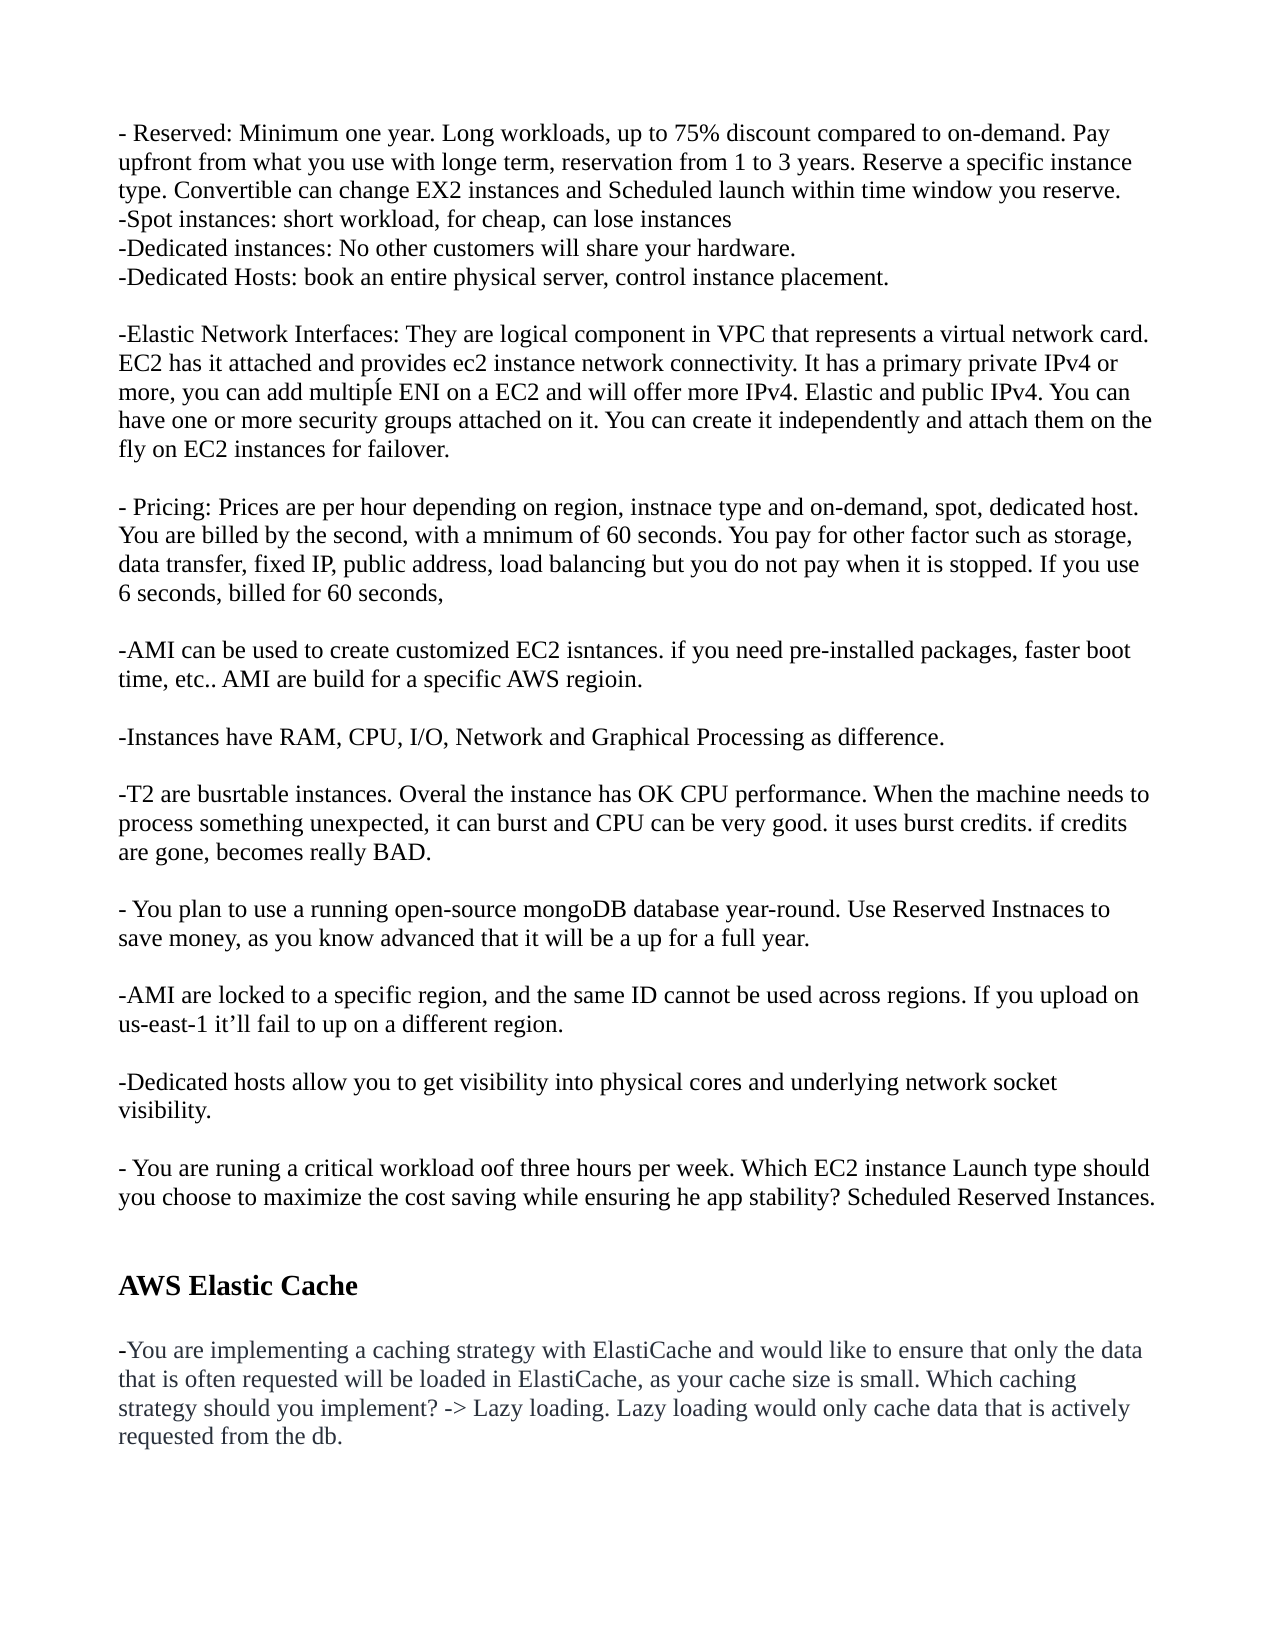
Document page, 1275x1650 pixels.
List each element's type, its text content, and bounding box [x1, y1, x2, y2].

text -Dedicated instances: No other customers will share your hardware. [118, 233, 1157, 262]
text AWS Elastic Cache [118, 1268, 1157, 1302]
text -You are implementing a caching strategy with ElastiCache and would like to ensure that only the data that is often requested will be loaded in ElastiCache, as your cache size is small. Which caching strategy should you implement? -> Lazy loading. Lazy loading would only cache data that is actively requested from the db. [118, 1335, 1157, 1450]
text -Dedicated Hosts: book an entire physical server, control instance placement. [118, 262, 1157, 291]
text - You are runing a critical workload oof three hours per week. Which EC2 instance Launch type should you choose to maximize the cost saving while ensuring he app stability? Scheduled Reserved Instances. [118, 1153, 1157, 1211]
text -Elastic Network Interfaces: They are logical component in VPC that represents a virtual network card. EC2 has it attached and provides ec2 instance network connectivity. It has a primary private IPv4 or more, you can add multipĺe ENI on a EC2 and will offer more IPv4. Elastic and public IPv4. You can have one or more security groups attached on it. You can create it independently and attach them on the fly on EC2 instances for failover. [118, 319, 1157, 463]
text -AMI can be used to create customized EC2 isntances. if you need pre-installed packages, faster boot time, etc.. AMI are build for a specific AWS regioin. [118, 636, 1157, 693]
text - Pricing: Prices are per hour depending on region, instnace type and on-demand, spot, dedicated host. You are billed by the second, with a mnimum of 60 seconds. You pay for other factor such as storage, data transfer, fixed IP, public address, load balancing but you do not pay when it is stopped. If you use 6 seconds, billed for 60 seconds, [118, 492, 1157, 607]
text -T2 are busrtable instances. Overal the instance has OK CPU performance. When the machine needs to process something unexpected, it can burst and CPU can be very good. it uses burst credits. if credits are gone, becomes really BAD. [118, 779, 1157, 866]
text - You plan to use a running open-source mongoDB database year-round. Use Reserved Instnaces to save money, as you know advanced that it will be a up for a full year. [118, 894, 1157, 952]
text -AMI are locked to a specific region, and the same ID cannot be used across regions. If you upload on us-east-1 it’ll fail to up on a different region. [118, 981, 1157, 1038]
text - Reserved: Minimum one year. Long workloads, up to 75% discount compared to on-demand. Pay upfront from what you use with longe term, reservation from 1 to 3 years. Reserve a specific instance type. Convertible can change EX2 instances and Scheduled launch within time window you reserve. [118, 118, 1157, 204]
text -Instances have RAM, CPU, I/O, Network and Graphical Processing as difference. [118, 722, 1157, 751]
text -Spot instances: short workload, for cheap, can lose instances [118, 204, 1157, 233]
text -Dedicated hosts allow you to get visibility into physical cores and underlying network socket visibility. [118, 1067, 1157, 1124]
